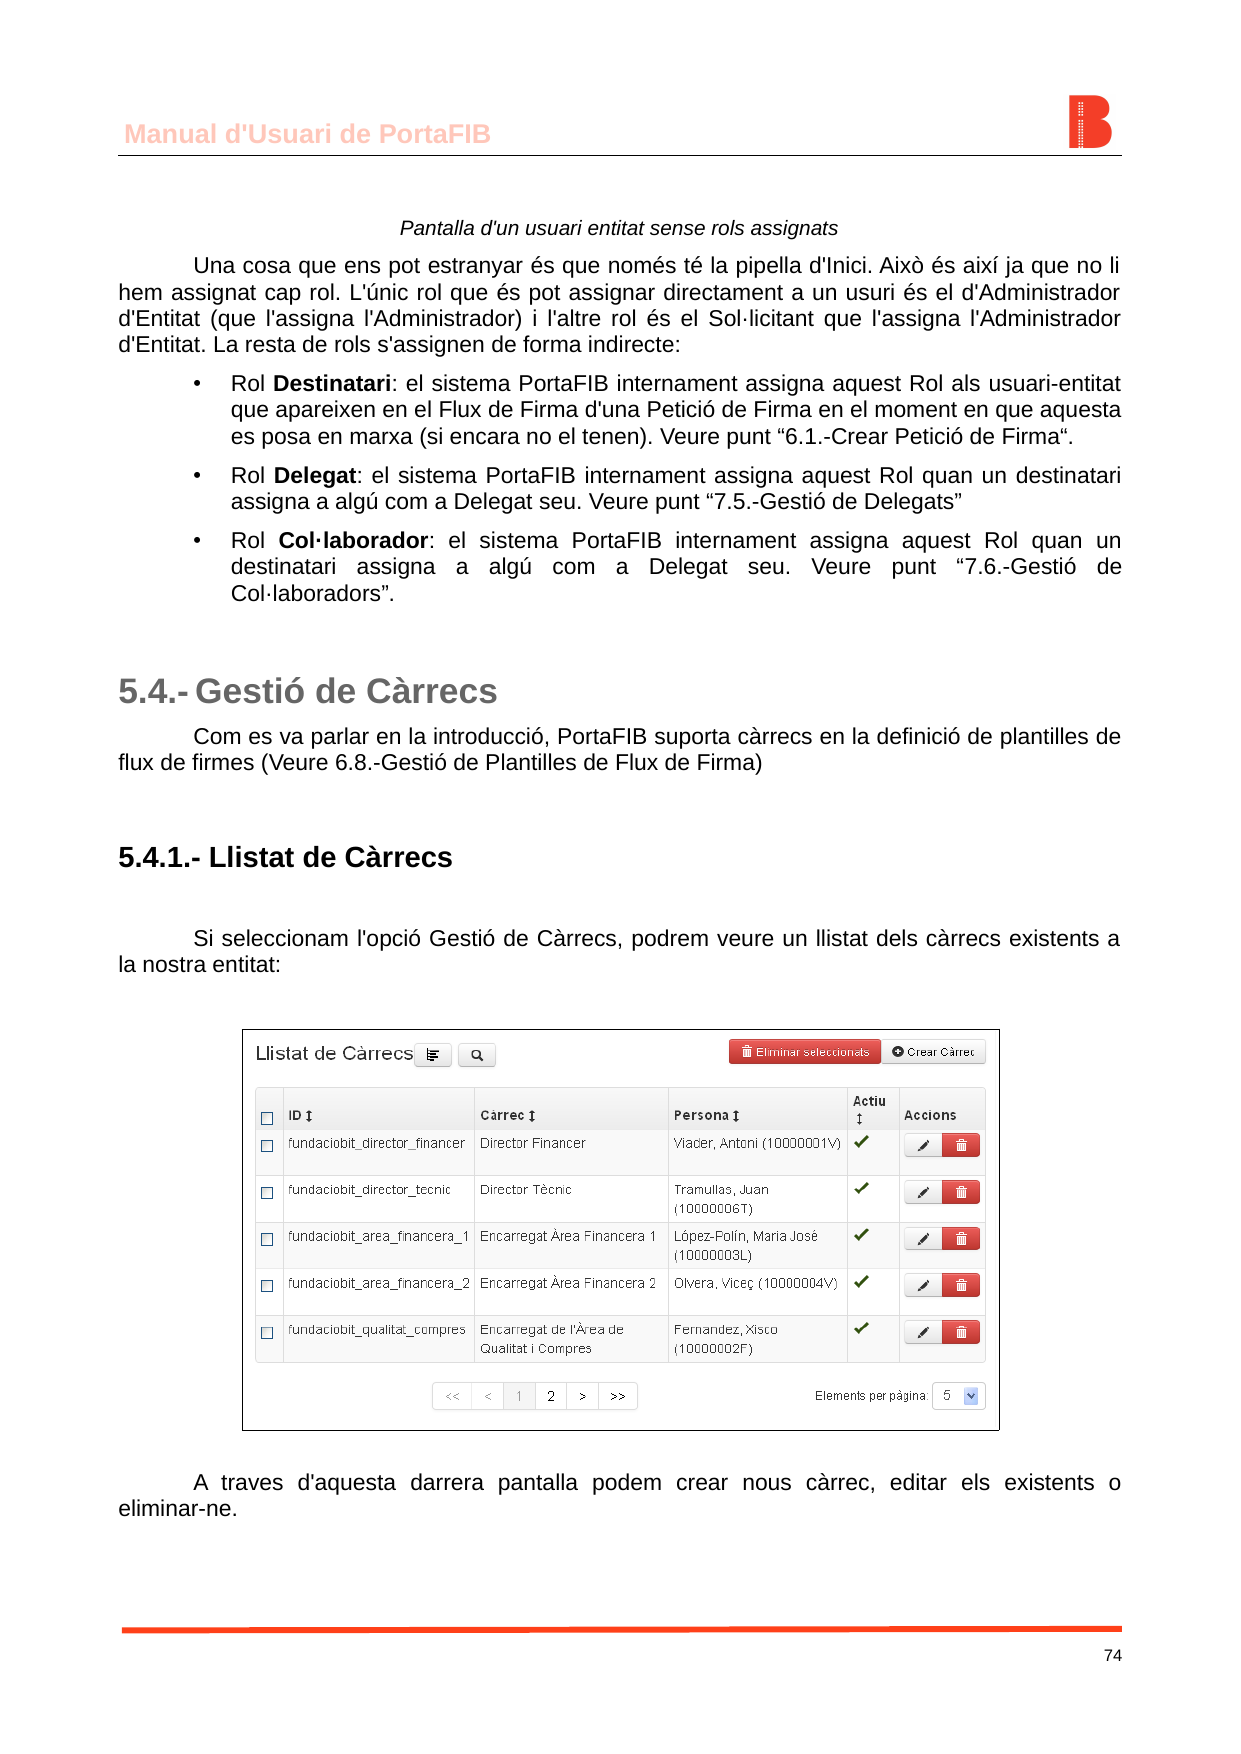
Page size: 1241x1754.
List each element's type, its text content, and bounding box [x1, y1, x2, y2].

text Si seleccionam l'opció Gestió de Càrrecs, podrem veure un llistat dels càrrecs existents a la nostra entitat: [118, 924, 1122, 977]
list Rol Delegat: el sistema PortaFIB internament assigna aquest Rol quan un destinatari assigna a algú com a Delegat seu. Veure punt “7.5.-Gestió de Delegats” [193, 462, 1122, 514]
text Com es va parlar en la introducció, PortaFIB suporta càrrecs en la definició de plantilles de flux de firmes (Veure 6.8.-Gestió de Plantilles de Flux de Firma) [118, 723, 1122, 776]
subtitle Llistat de Càrrecs [118, 839, 1122, 873]
text A traves d'aquesta darrera pantalla podem crear nous càrrec, editar els existents o eliminar-ne. [118, 1468, 1122, 1521]
list Rol Col·laborador: el sistema PortaFIB internament assigna aquest Rol quan un destinatari assigna a algú com a Delegat seu. Veure punt “7.6.-Gestió de Col·laboradors”. [193, 527, 1122, 606]
text Pantalla d'un usuari entitat sense rols assignats [118, 216, 1122, 240]
picture [1063, 94, 1117, 150]
text Una cosa que ens pot estranyar és que només té la pipella d'Inici. Això és així ja que no li hem assignat cap rol. L'únic rol que és pot assignar directament a un usuri és el d'Administrador d'Entitat (que l'assigna l'Administrador) i l'altre rol és el Sol·licitant que l'assigna l'Administrador d'Entitat. La resta de rols s'assignen de forma indirecte: [118, 252, 1122, 358]
list Rol Destinatari: el sistema PortaFIB internament assigna aquest Rol als usuari-entitat que apareixen en el Flux de Firma d'una Petició de Firma en el moment en que aquesta es posa en marxa (si encara no el tenen). Veure punt “6.1.-Crear Petició de Firma“. [193, 370, 1122, 449]
picture [244, 1031, 996, 1427]
subtitle Gestió de Càrrecs [118, 670, 1122, 711]
